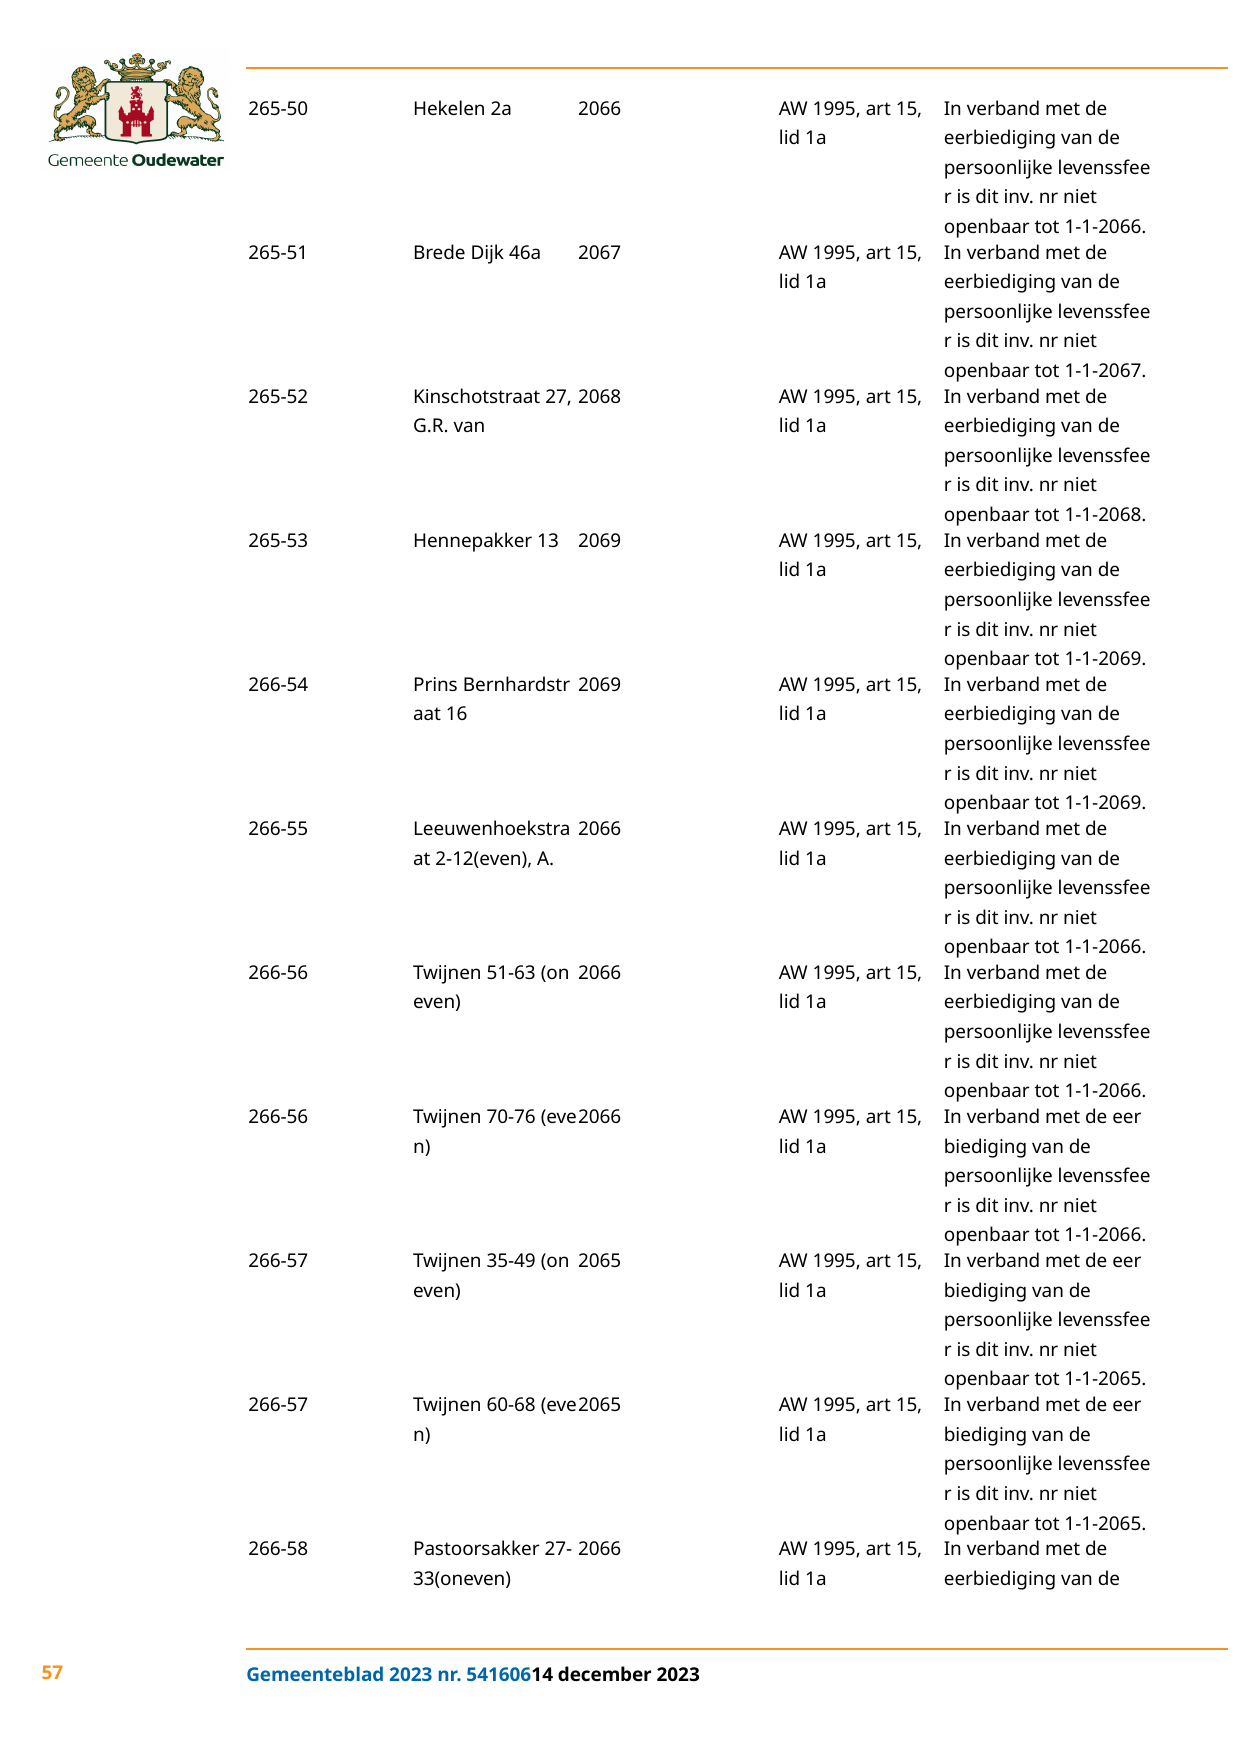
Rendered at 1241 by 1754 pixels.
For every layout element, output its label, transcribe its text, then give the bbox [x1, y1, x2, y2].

table_cell In verband met de eerbiediging van de persoonlijke levenssfeer is dit inv. nr niet openbaar tot 1-1-2065. [944, 1391, 1152, 1535]
table_cell In verband met de eerbiediging van de [944, 1535, 1152, 1591]
table_cell Twijnen 35-49 (oneven) [413, 1247, 578, 1391]
table_cell Hennepakker 13 [413, 527, 578, 671]
table_cell In verband met de eerbiediging van de persoonlijke levenssfeer is dit inv. nr niet openbaar tot 1-1-2066. [944, 815, 1152, 959]
table_cell 2066 [578, 1535, 779, 1591]
table_cell 265-50 [248, 95, 413, 239]
table_cell AW 1995, art 15, lid 1a [779, 959, 944, 1103]
table_cell 265-53 [248, 527, 413, 671]
table_cell In verband met de eerbiediging van de persoonlijke levenssfeer is dit inv. nr niet openbaar tot 1-1-2066. [944, 95, 1152, 239]
table_cell Twijnen 70-76 (even) [413, 1103, 578, 1247]
table_cell Prins Bernhardstraat 16 [413, 671, 578, 815]
table_cell 266-55 [248, 815, 413, 959]
table_cell 266-57 [248, 1391, 413, 1535]
table_cell 2066 [578, 95, 779, 239]
table_cell 2067 [578, 239, 779, 383]
table_cell 265-51 [248, 239, 413, 383]
table_cell 266-56 [248, 959, 413, 1103]
table_cell 2069 [578, 527, 779, 671]
table_cell 266-57 [248, 1247, 413, 1391]
table_cell In verband met de eerbiediging van de persoonlijke levenssfeer is dit inv. nr niet openbaar tot 1-1-2066. [944, 959, 1152, 1103]
table_cell 2066 [578, 815, 779, 959]
table_cell 266-58 [248, 1535, 413, 1591]
table_cell AW 1995, art 15, lid 1a [779, 527, 944, 671]
table_cell Kinschotstraat 27,G.R. van [413, 383, 578, 527]
table_cell Pastoorsakker 27-33(oneven) [413, 1535, 578, 1591]
picture [41, 47, 231, 172]
table_cell Hekelen 2a [413, 95, 578, 239]
table_cell In verband met de eerbiediging van de persoonlijke levenssfeer is dit inv. nr niet openbaar tot 1-1-2068. [944, 383, 1152, 527]
table_cell AW 1995, art 15, lid 1a [779, 239, 944, 383]
table_cell Twijnen 51-63 (oneven) [413, 959, 578, 1103]
table_cell AW 1995, art 15, lid 1a [779, 815, 944, 959]
table_cell 2066 [578, 1103, 779, 1247]
table_cell In verband met de eerbiediging van de persoonlijke levenssfeer is dit inv. nr niet openbaar tot 1-1-2067. [944, 239, 1152, 383]
table_cell AW 1995, art 15, lid 1a [779, 1103, 944, 1247]
table_cell Brede Dijk 46a [413, 239, 578, 383]
table_cell AW 1995, art 15, lid 1a [779, 95, 944, 239]
table_cell In verband met de eerbiediging van de persoonlijke levenssfeer is dit inv. nr niet openbaar tot 1-1-2069. [944, 671, 1152, 815]
table_cell AW 1995, art 15, lid 1a [779, 1391, 944, 1535]
table_cell In verband met de eerbiediging van de persoonlijke levenssfeer is dit inv. nr niet openbaar tot 1-1-2065. [944, 1247, 1152, 1391]
table_cell AW 1995, art 15, lid 1a [779, 671, 944, 815]
table_cell 2066 [578, 959, 779, 1103]
table_cell 2069 [578, 671, 779, 815]
table_cell AW 1995, art 15, lid 1a [779, 1535, 944, 1591]
table_cell 265-52 [248, 383, 413, 527]
table_cell AW 1995, art 15, lid 1a [779, 383, 944, 527]
table_cell AW 1995, art 15, lid 1a [779, 1247, 944, 1391]
table_cell 2065 [578, 1391, 779, 1535]
table_cell In verband met de eerbiediging van de persoonlijke levenssfeer is dit inv. nr niet openbaar tot 1-1-2069. [944, 527, 1152, 671]
table_cell Leeuwenhoekstraat 2-12(even), A. [413, 815, 578, 959]
table_cell Twijnen 60-68 (even) [413, 1391, 578, 1535]
table_cell In verband met de eerbiediging van de persoonlijke levenssfeer is dit inv. nr niet openbaar tot 1-1-2066. [944, 1103, 1152, 1247]
table_cell 266-56 [248, 1103, 413, 1247]
table_cell 266-54 [248, 671, 413, 815]
table_cell 2065 [578, 1247, 779, 1391]
table_cell 2068 [578, 383, 779, 527]
